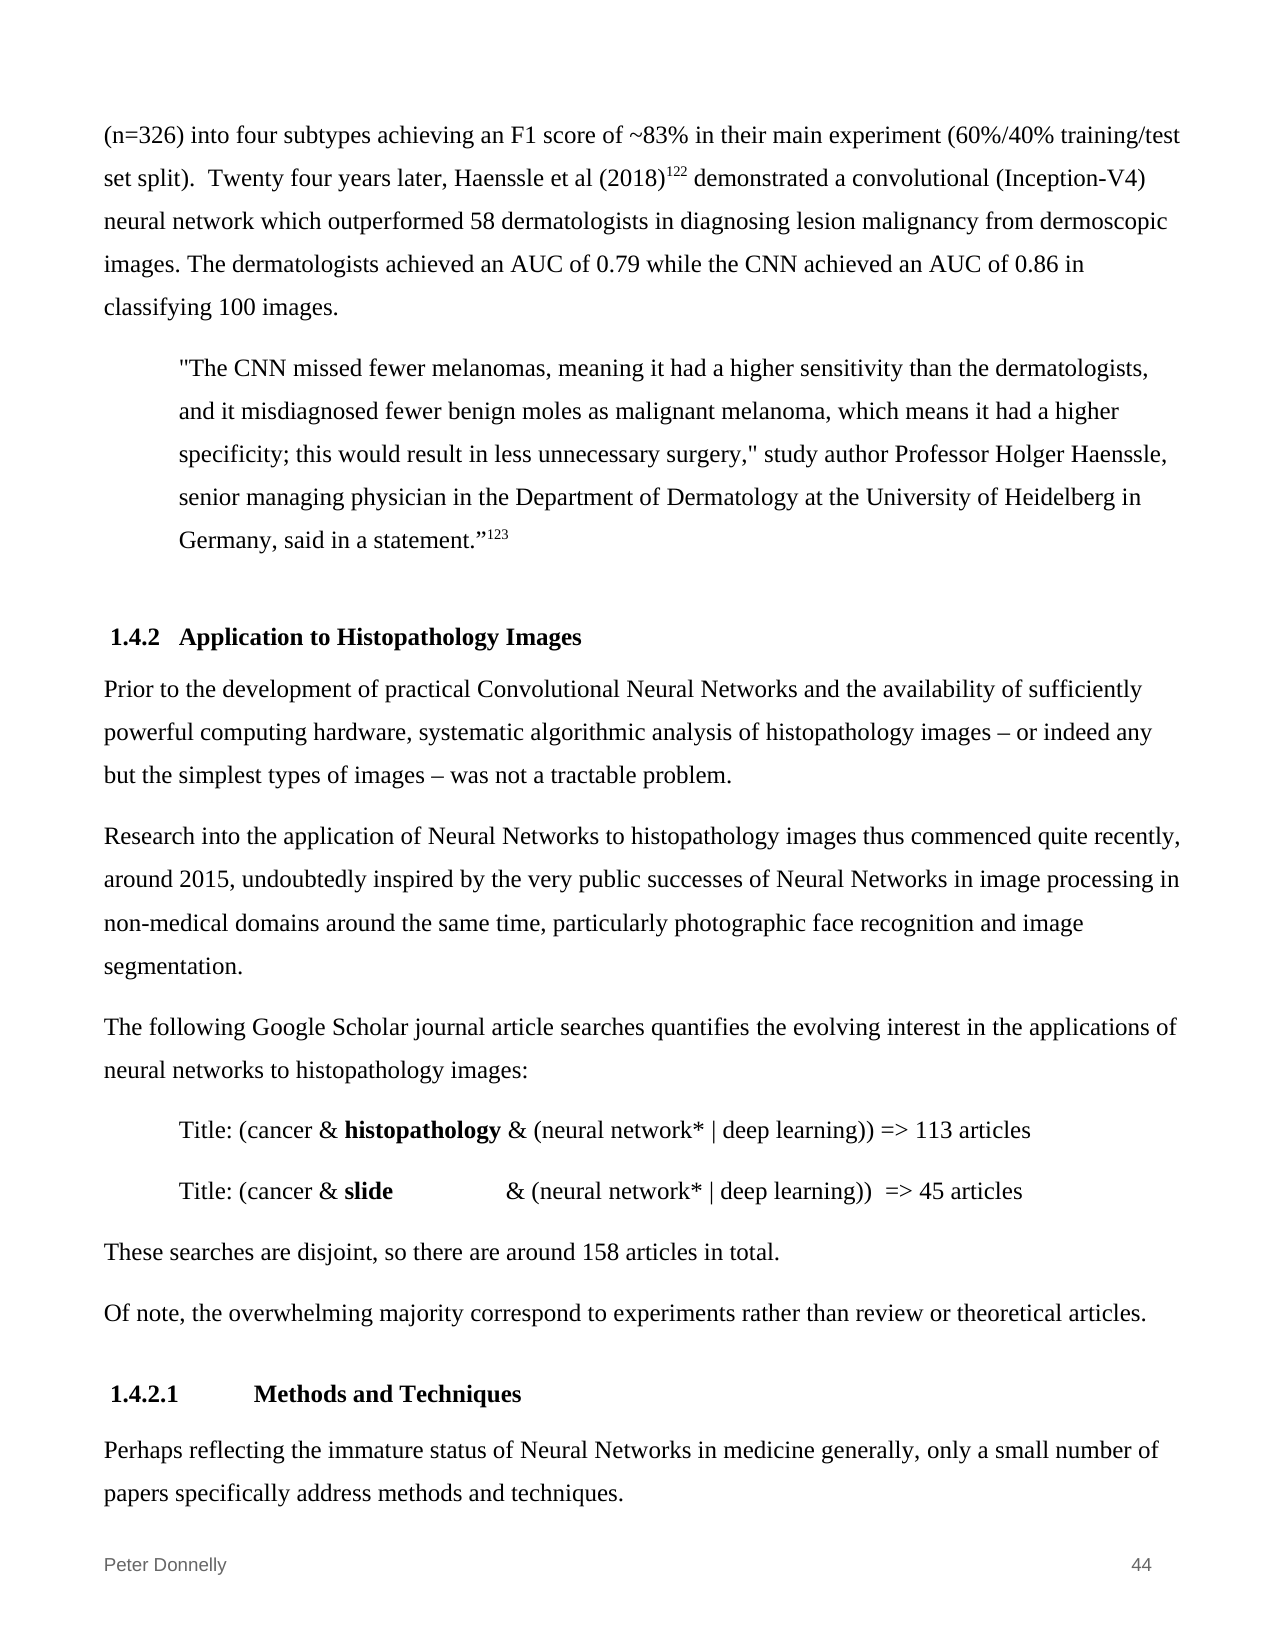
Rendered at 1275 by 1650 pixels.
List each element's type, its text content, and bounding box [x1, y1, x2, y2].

text Research into the application of Neural Networks to histopathology images thus commenced quite recently, around 2015, undoubtedly inspired by the very public successes of Neural Networks in image processing in non-medical domains around the same time, particularly photographic face recognition and image segmentation. [103, 821, 1181, 979]
text Prior to the development of practical Convolutional Neural Networks and the availability of sufficiently powerful computing hardware, systematic algorithmic analysis of histopathology images – or indeed any but the simplest types of images – was not a tractable problem. [103, 674, 1181, 789]
text Perhaps reflecting the immature status of Neural Networks in medicine generally, only a small number of papers specifically address methods and techniques. [103, 1435, 1181, 1507]
text Of note, the overwhelming majority correspond to experiments rather than review or theoretical articles. [103, 1298, 1181, 1327]
text The following Google Scholar journal article searches quantifies the evolving interest in the applications of neural networks to histopathology images: [103, 1012, 1181, 1083]
subtitle Application to Histopathology Images [103, 622, 1181, 651]
text Title: (cancer & slide & (neural network* | deep learning)) => 45 articles [178, 1176, 1181, 1205]
text These searches are disjoint, so there are around 158 articles in total. [103, 1237, 1181, 1266]
text Title: (cancer & histopathology & (neural network* | deep learning)) => 113 articles [178, 1116, 1181, 1144]
text "The CNN missed fewer melanomas, meaning it had a higher sensitivity than the dermatologists, and it misdiagnosed fewer benign moles as malignant melanoma, which means it had a higher specificity; this would result in less unnecessary surgery," study author Professor Holger Haenssle, senior managing physician in the Department of Dermatology at the University of Heidelberg in Germany, said in a statement.” [178, 353, 1181, 554]
subtitle Methods and Techniques [103, 1379, 1181, 1408]
text (n=326) into four subtypes achieving an F1 score of ~83% in their main experiment (60%/40% training/test set split). Twenty four years later, Haenssle et al (2018) demonstrated a convolutional (Inception-V4) neural network which outperformed 58 dermatologists in diagnosing lesion malignancy from dermoscopic images. The dermatologists achieved an AUC of 0.79 while the CNN achieved an AUC of 0.86 in classifying 100 images. [103, 120, 1181, 321]
